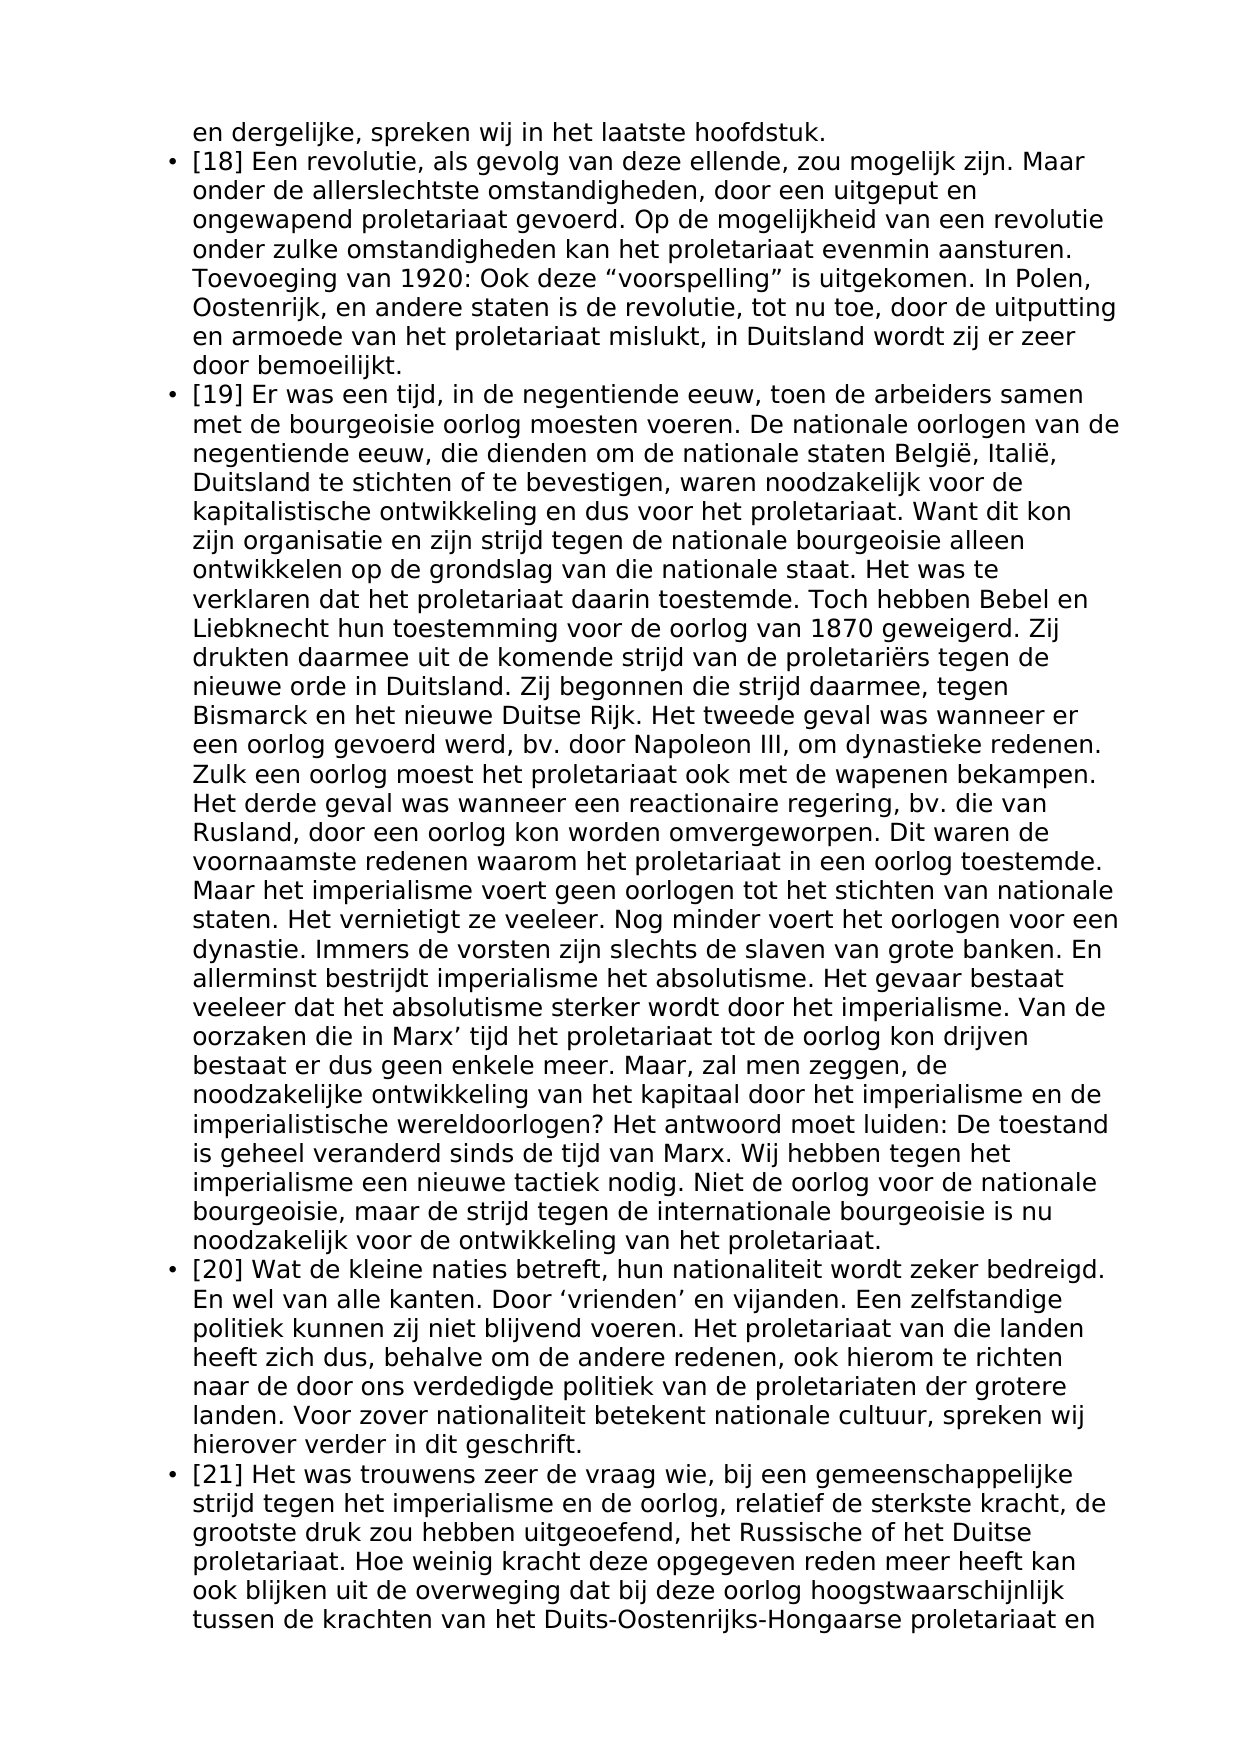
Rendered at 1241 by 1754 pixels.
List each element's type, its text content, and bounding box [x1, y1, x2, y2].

list [19] Er was een tijd, in de negentiende eeuw, toen de arbeiders samen met de bourgeoisie oorlog moesten voeren. De nationale oorlogen van de negentiende eeuw, die dienden om de nationale staten België, Italië, Duitsland te stichten of te bevestigen, waren noodzakelijk voor de kapitalistische ontwikkeling en dus voor het proletariaat. Want dit kon zijn organisatie en zijn strijd tegen de nationale bourgeoisie alleen ontwikkelen op de grondslag van die nationale staat. Het was te verklaren dat het proletariaat daarin toestemde. Toch hebben Bebel en Liebknecht hun toestemming voor de oorlog van 1870 geweigerd. Zij drukten daarmee uit de komende strijd van de proletariërs tegen de nieuwe orde in Duitsland. Zij begonnen die strijd daarmee, tegen Bismarck en het nieuwe Duitse Rijk. Het tweede geval was wanneer er een oorlog gevoerd werd, bv. door Napoleon III, om dynastieke redenen. Zulk een oorlog moest het proletariaat ook met de wapenen bekampen. Het derde geval was wanneer een reactionaire regering, bv. die van Rusland, door een oorlog kon worden omvergeworpen. Dit waren de voornaamste redenen waarom het proletariaat in een oorlog toestemde. Maar het imperialisme voert geen oorlogen tot het stichten van nationale staten. Het vernietigt ze veeleer. Nog minder voert het oorlogen voor een dynastie. Immers de vorsten zijn slechts de slaven van grote banken. En allerminst bestrijdt imperialisme het absolutisme. Het gevaar bestaat veeleer dat het absolutisme sterker wordt door het imperialisme. Van de oorzaken die in Marx’ tijd het proletariaat tot de oorlog kon drijven bestaat er dus geen enkele meer. Maar, zal men zeggen, de noodzakelijke ontwikkeling van het kapitaal door het imperialisme en de imperialistische wereldoorlogen? Het antwoord moet luiden: De toestand is geheel veranderd sinds de tijd van Marx. Wij hebben tegen het imperialisme een nieuwe tactiek nodig. Niet de oorlog voor de nationale bourgeoisie, maar de strijd tegen de internationale bourgeoisie is nu noodzakelijk voor de ontwikkeling van het proletariaat. [177, 381, 1122, 1256]
list [20] Wat de kleine naties betreft, hun nationaliteit wordt zeker bedreigd. En wel van alle kanten. Door ‘vrienden’ en vijanden. Een zelfstandige politiek kunnen zij niet blijvend voeren. Het proletariaat van die landen heeft zich dus, behalve om de andere redenen, ook hierom te richten naar de door ons verdedigde politiek van de proletariaten der grotere landen. Voor zover nationaliteit betekent nationale cultuur, spreken wij hierover verder in dit geschrift. [177, 1256, 1122, 1460]
list [18] Een revolutie, als gevolg van deze ellende, zou mogelijk zijn. Maar onder de allerslechtste omstandigheden, door een uitgeput en ongewapend proletariaat gevoerd. Op de mogelijkheid van een revolutie onder zulke omstandigheden kan het proletariaat evenmin aansturen. Toevoeging van 1920: Ook deze “voorspelling” is uitgekomen. In Polen, Oostenrijk, en andere staten is de revolutie, tot nu toe, door de uitputting en armoede van het proletariaat mislukt, in Duitsland wordt zij er zeer door bemoeilijkt. [177, 147, 1122, 381]
list [21] Het was trouwens zeer de vraag wie, bij een gemeenschappelijke strijd tegen het imperialisme en de oorlog, relatief de sterkste kracht, de grootste druk zou hebben uitgeoefend, het Russische of het Duitse proletariaat. Hoe weinig kracht deze opgegeven reden meer heeft kan ook blijken uit de overweging dat bij deze oorlog hoogstwaarschijnlijk tussen de krachten van het Duits-Oostenrijks-Hongaarse proletariaat en [177, 1460, 1122, 1635]
list en dergelijke, spreken wij in het laatste hoofdstuk. [177, 118, 1122, 147]
